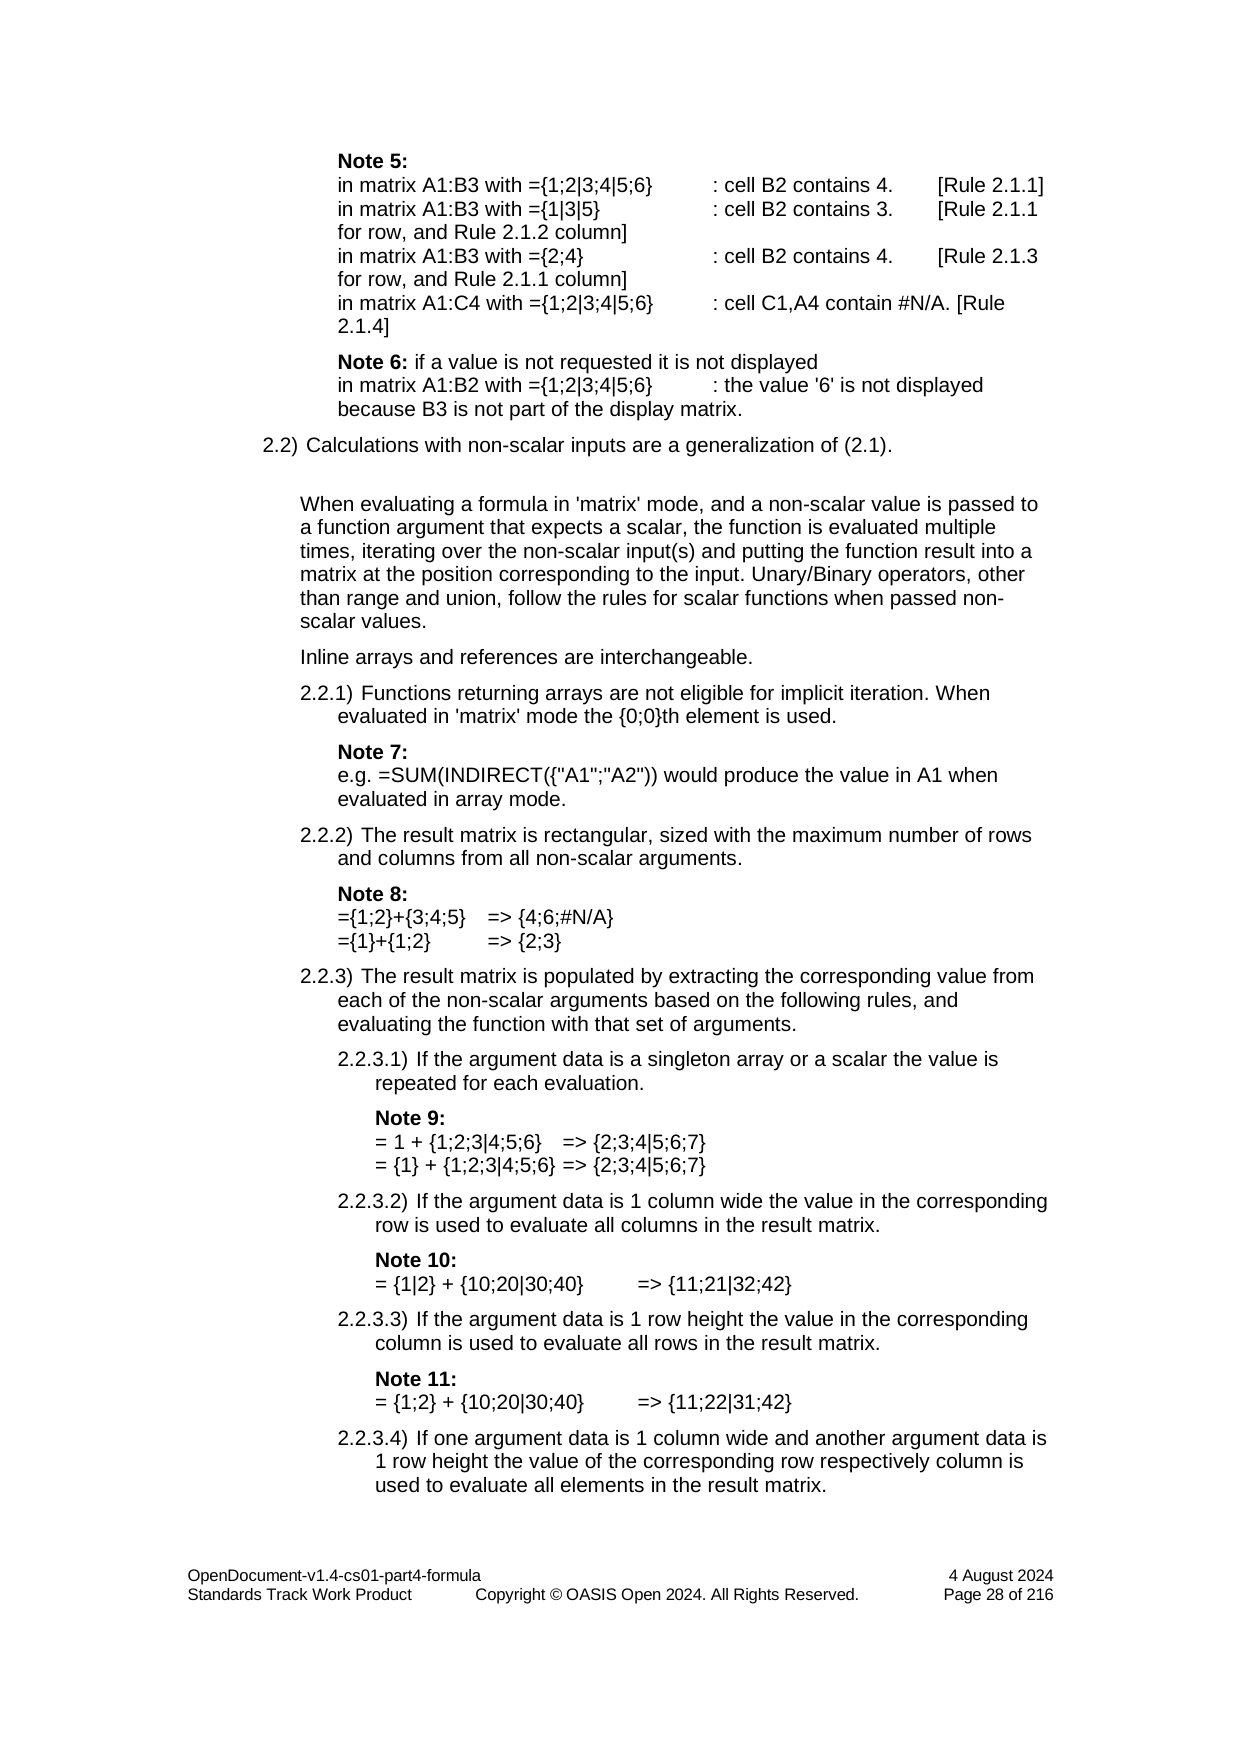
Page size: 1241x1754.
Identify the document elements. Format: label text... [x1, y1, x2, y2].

list When evaluating a formula in 'matrix' mode, and a non-scalar value is passed to a function argument that expects a scalar, the function is evaluated multiple times, iterating over the non-scalar input(s) and putting the function result into a matrix at the position corresponding to the input. Unary/Binary operators, other than range and union, follow the rules for scalar functions when passed non-scalar values. [262, 469, 1053, 633]
list If the argument data is 1 row height the value in the corresponding column is used to evaluate all rows in the result matrix. [337, 1308, 1053, 1355]
list If the argument data is a singleton array or a scalar the value is repeated for each evaluation. [337, 1048, 1053, 1095]
list Note 5: in matrix A1:B3 with ={1;2|3;4|5;6} : cell B2 contains 4. [Rule 2.1.1] in matrix A1:B3 with ={1|3|5} : cell B2 contains 3. [Rule 2.1.1 for row, and Rule 2.1.2 column] in matrix A1:B3 with ={2;4} : cell B2 contains 4. [Rule 2.1.3 for row, and Rule 2.1.1 column] in matrix A1:C4 with ={1;2|3;4|5;6} : cell C1,A4 contain #N/A. [Rule 2.1.4] [300, 150, 1053, 338]
list The result matrix is rectangular, sized with the maximum number of rows and columns from all non-scalar arguments. [300, 823, 1053, 870]
list The result matrix is populated by extracting the corresponding value from each of the non-scalar arguments based on the following rules, and evaluating the function with that set of arguments. [300, 965, 1053, 1036]
list Note 7: e.g. =SUM(INDIRECT({"A1";"A2")) would produce the value in A1 when evaluated in array mode. [300, 740, 1053, 811]
list If the argument data is 1 column wide the value in the corresponding row is used to evaluate all columns in the result matrix. [337, 1189, 1053, 1237]
list If one argument data is 1 column wide and another argument data is 1 row height the value of the corresponding row respectively column is used to evaluate all elements in the result matrix. [337, 1426, 1053, 1497]
list Note 8: ={1;2}+{3;4;5} => {4;6;#N/A} ={1}+{1;2} => {2;3} [300, 882, 1053, 953]
list Calculations with non-scalar inputs are a generalization of (2.1). [262, 433, 1053, 457]
list Note 11: = {1;2} + {10;20|30;40} => {11;22|31;42} [337, 1367, 1053, 1414]
list Note 10: = {1|2} + {10;20|30;40} => {11;21|32;42} [337, 1249, 1053, 1296]
list Note 9: = 1 + {1;2;3|4;5;6} => {2;3;4|5;6;7} = {1} + {1;2;3|4;5;6} => {2;3;4|5;6;7} [337, 1107, 1053, 1177]
list Note 6: if a value is not requested it is not displayed in matrix A1:B2 with ={1;2|3;4|5;6} : the value '6' is not displayed because B3 is not part of the display matrix. [300, 350, 1053, 421]
list Inline arrays and references are interchangeable. [262, 646, 1053, 669]
list Functions returning arrays are not eligible for implicit iteration. When evaluated in 'matrix' mode the {0;0}th element is used. [300, 681, 1053, 728]
